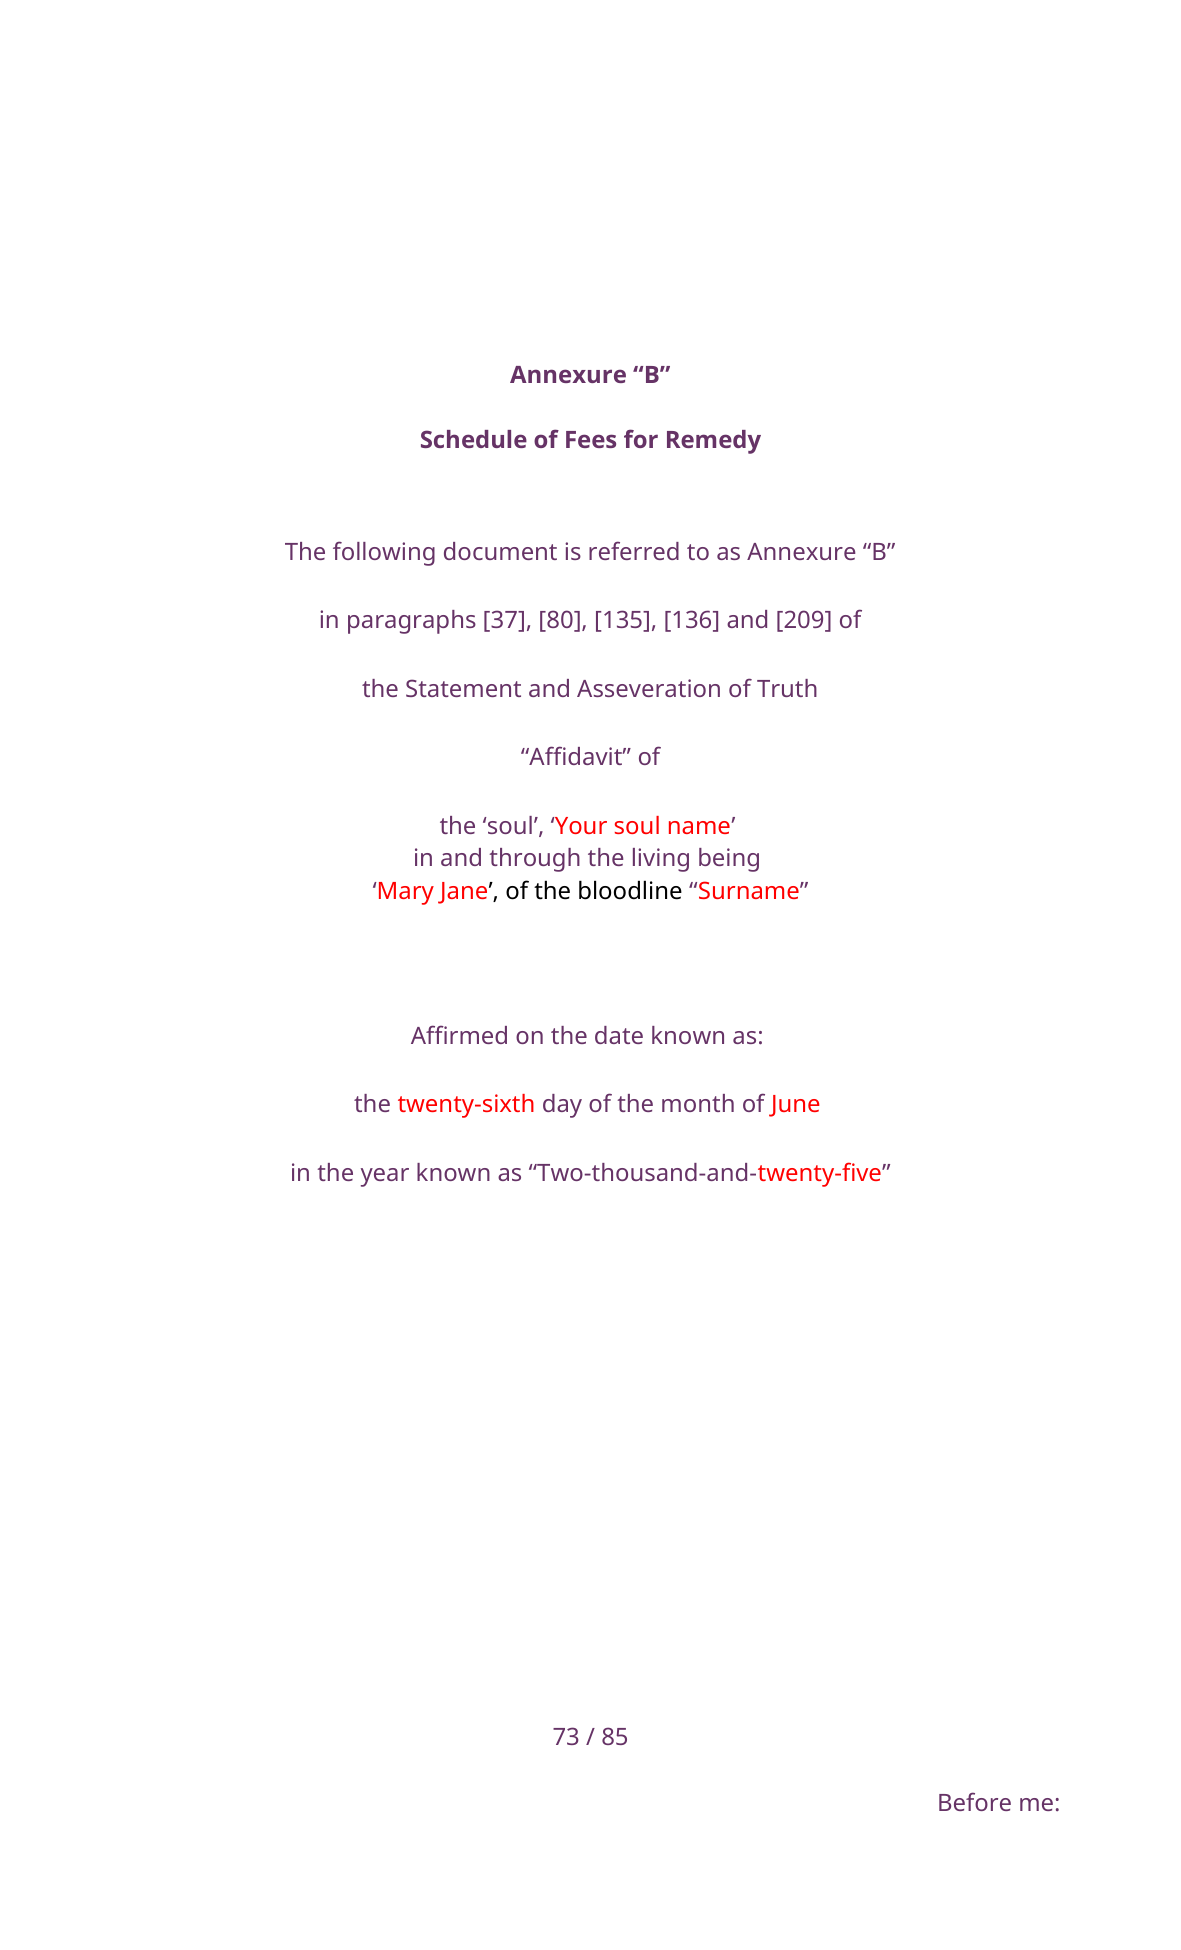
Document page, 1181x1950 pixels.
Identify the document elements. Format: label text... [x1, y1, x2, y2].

text The following document is referred to as Annexure “B” [120, 534, 1061, 567]
text the twenty-sixth day of the month of June [120, 1087, 1061, 1119]
text in the year known as “Two-thousand-and-twenty-five” [120, 1156, 1061, 1188]
text in paragraphs [37], [80], [135], [136] and [209] of [120, 603, 1061, 636]
subtitle Schedule of Fees for Remedy [120, 423, 1061, 456]
subtitle Annexure “B” [120, 357, 1061, 390]
text Affirmed on the date known as: [120, 1018, 1061, 1051]
text in and through the living being [120, 841, 1061, 874]
text ‘Mary Jane’, of the bloodline “Surname” [120, 874, 1061, 906]
text the ‘soul’, ‘Your soul name’ [120, 808, 1061, 841]
text the Statement and Asseveration of Truth [120, 671, 1061, 704]
text “Affidavit” of [120, 740, 1061, 773]
